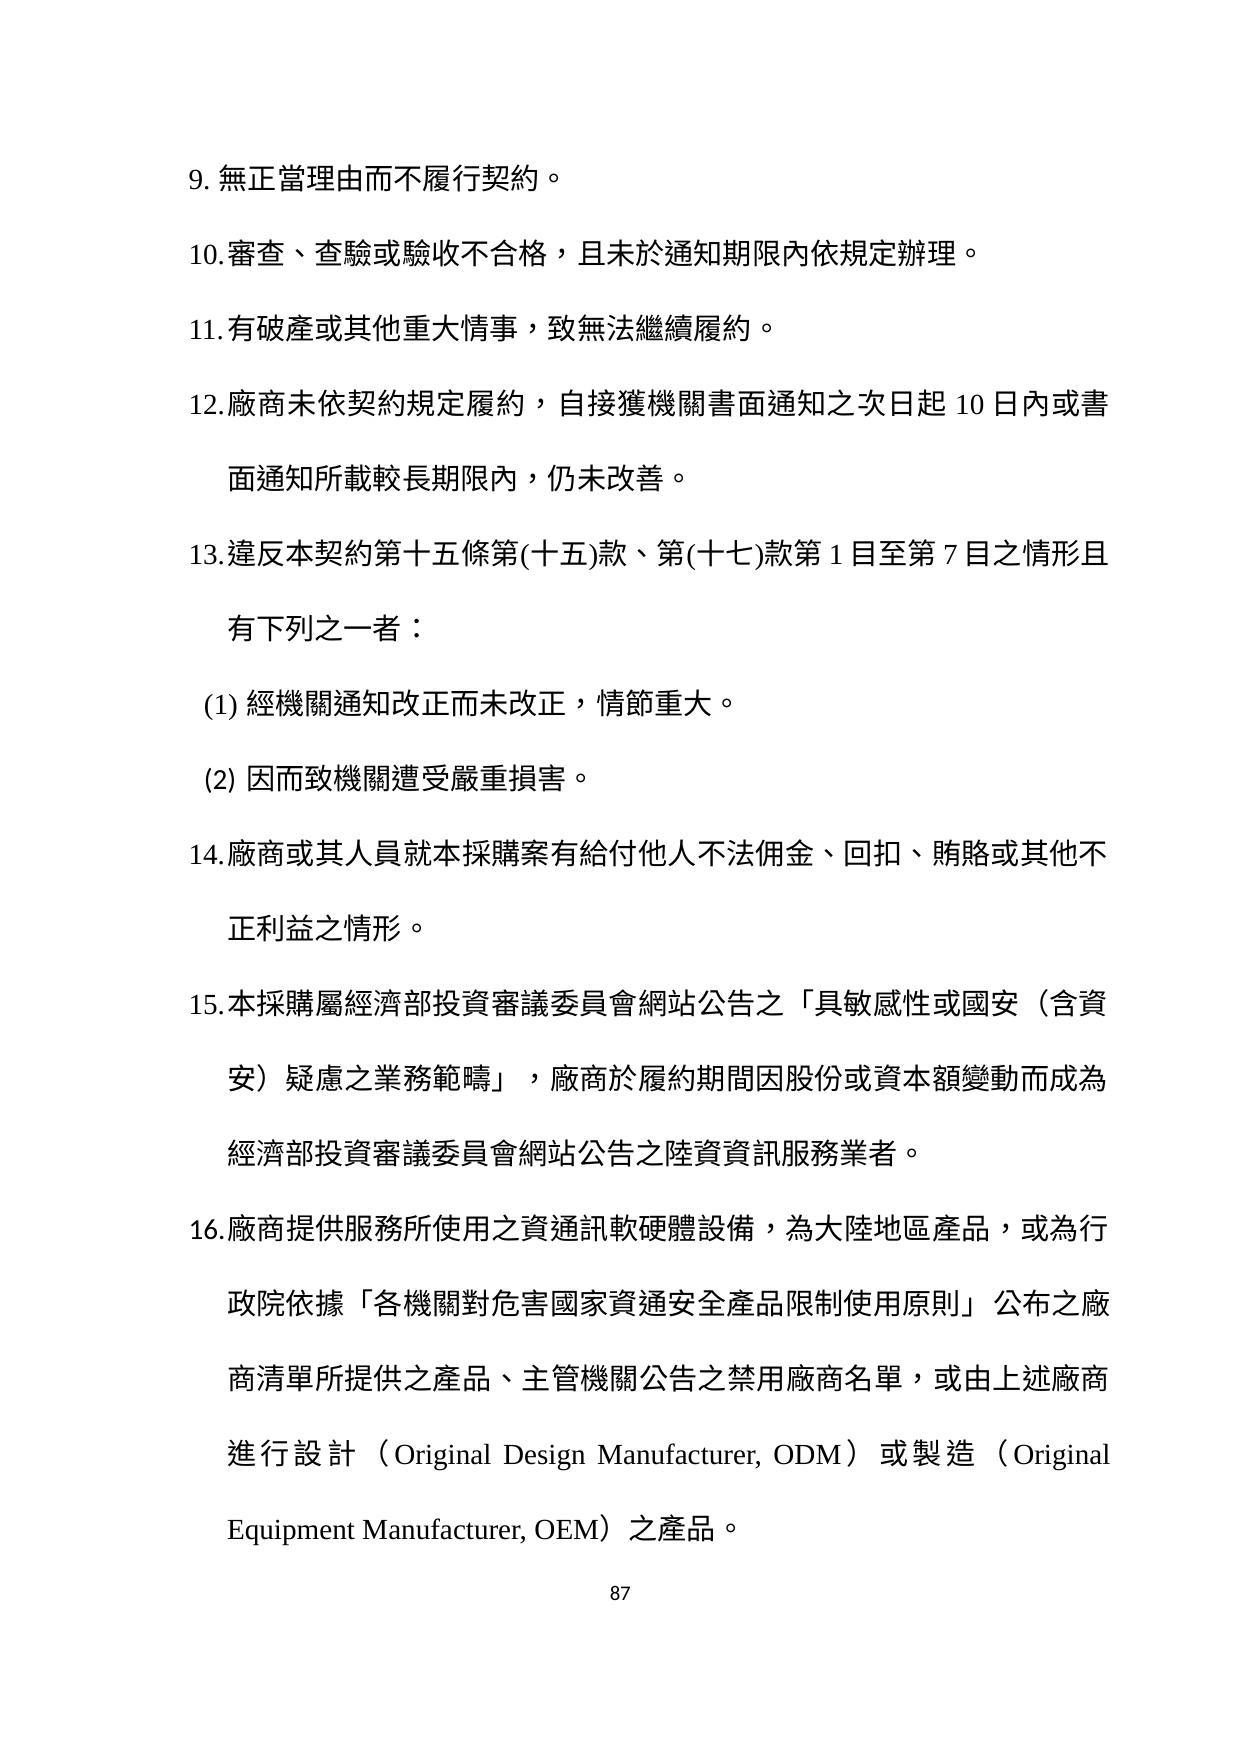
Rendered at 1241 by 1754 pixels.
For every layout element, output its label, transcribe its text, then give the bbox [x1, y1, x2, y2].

list 違反本契約第十五條第(十五)款、第(十七)款第1目至第7目之情形且有下列之一者： [188, 514, 1110, 664]
list 有破產或其他重大情事，致無法繼續履約。 [188, 289, 1110, 364]
list 廠商或其人員就本採購案有給付他人不法佣金、回扣、賄賂或其他不正利益之情形。 [188, 814, 1110, 964]
list 審查、查驗或驗收不合格，且未於通知期限內依規定辦理。 [188, 214, 1110, 289]
list 因而致機關遭受嚴重損害。 [204, 739, 1110, 814]
list 無正當理由而不履行契約。 [188, 139, 1110, 214]
list 廠商未依契約規定履約，自接獲機關書面通知之次日起10日內或書面通知所載較長期限內，仍未改善。 [188, 364, 1110, 514]
list 本採購屬經濟部投資審議委員會網站公告之「具敏感性或國安（含資安）疑慮之業務範疇」，廠商於履約期間因股份或資本額變動而成為經濟部投資審議委員會網站公告之陸資資訊服務業者。 [188, 964, 1110, 1189]
list 經機關通知改正而未改正，情節重大。 [204, 664, 1110, 739]
list 廠商提供服務所使用之資通訊軟硬體設備，為大陸地區產品，或為行政院依據「各機關對危害國家資通安全產品限制使用原則」公布之廠商清單所提供之產品、主管機關公告之禁用廠商名單，或由上述廠商進行設計（Original Design Manufacturer, ODM）或製造（Original Equipment Manufacturer, OEM）之產品。 [188, 1189, 1110, 1564]
